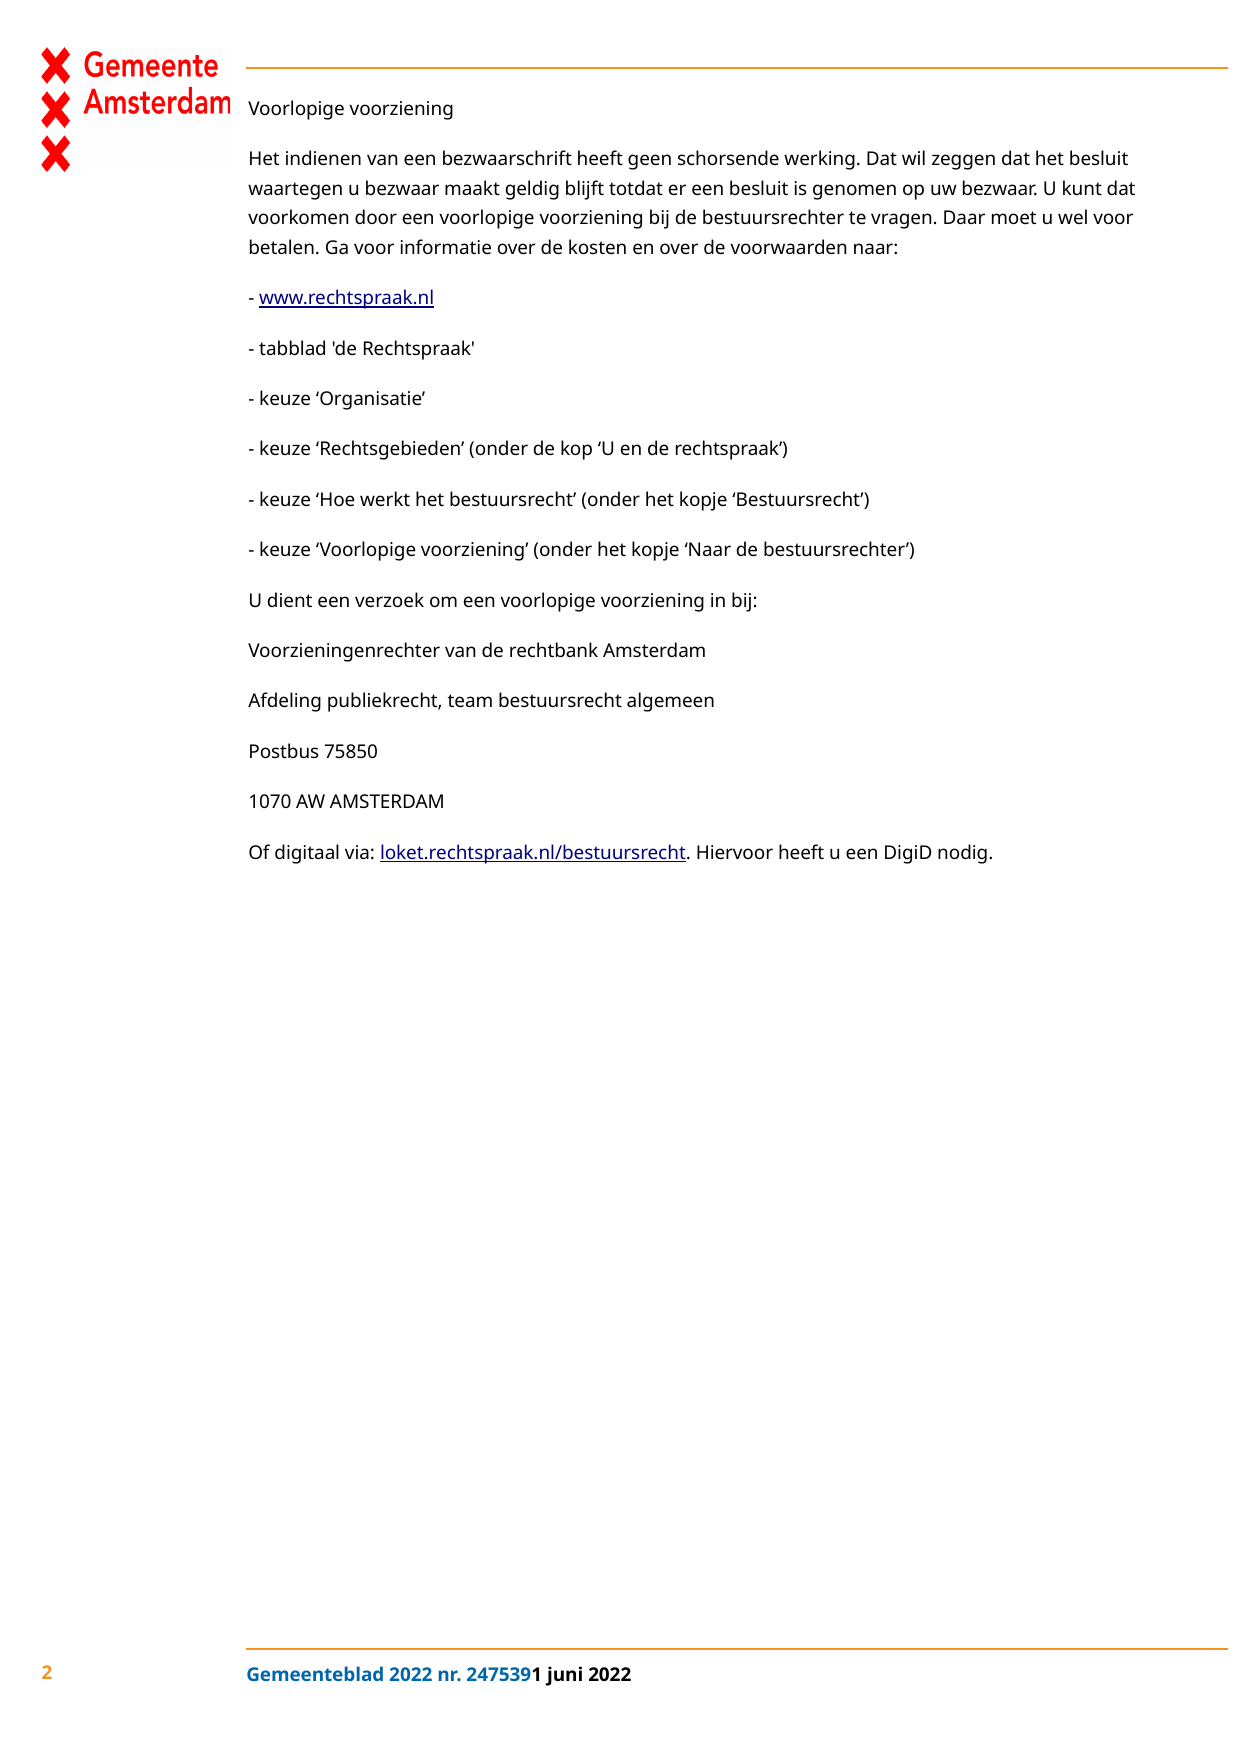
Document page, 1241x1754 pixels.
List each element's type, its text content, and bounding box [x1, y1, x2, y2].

text - keuze ‘Rechtsgebieden’ (onder de kop ‘U en de rechtspraak’) [248, 436, 1152, 461]
text Afdeling publiekrecht, team bestuursrecht algemeen [248, 688, 1152, 713]
text Of digitaal via: loket.rechtspraak.nl/bestuursrecht. Hiervoor heeft u een DigiD nodig. [248, 839, 1152, 865]
text Postbus 75850 [248, 738, 1152, 764]
text U dient een verzoek om een voorlopige voorziening in bij: [248, 587, 1152, 613]
text Het indienen van een bezwaarschrift heeft geen schorsende werking. Dat wil zeggen dat het besluit waartegen u bezwaar maakt geldig blijft totdat er een besluit is genomen op uw bezwaar. U kunt dat voorkomen door een voorlopige voorziening bij de bestuursrechter te vragen. Daar moet u wel voor betalen. Ga voor informatie over de kosten en over de voorwaarden naar: [248, 145, 1152, 260]
text - keuze ‘Organisatie’ [248, 385, 1152, 411]
text - keuze ‘Voorlopige voorziening’ (onder het kopje ‘Naar de bestuursrechter’) [248, 536, 1152, 562]
text Voorzieningenrechter van de rechtbank Amsterdam [248, 637, 1152, 663]
text - keuze ‘Hoe werkt het bestuursrecht’ (onder het kopje ‘Bestuursrecht’) [248, 486, 1152, 512]
text Voorlopige voorziening [248, 95, 1152, 121]
text 1070 AW AMSTERDAM [248, 788, 1152, 814]
picture [41, 47, 231, 172]
text - www.rechtspraak.nl [248, 284, 1152, 310]
text - tabblad 'de Rechtspraak' [248, 335, 1152, 361]
